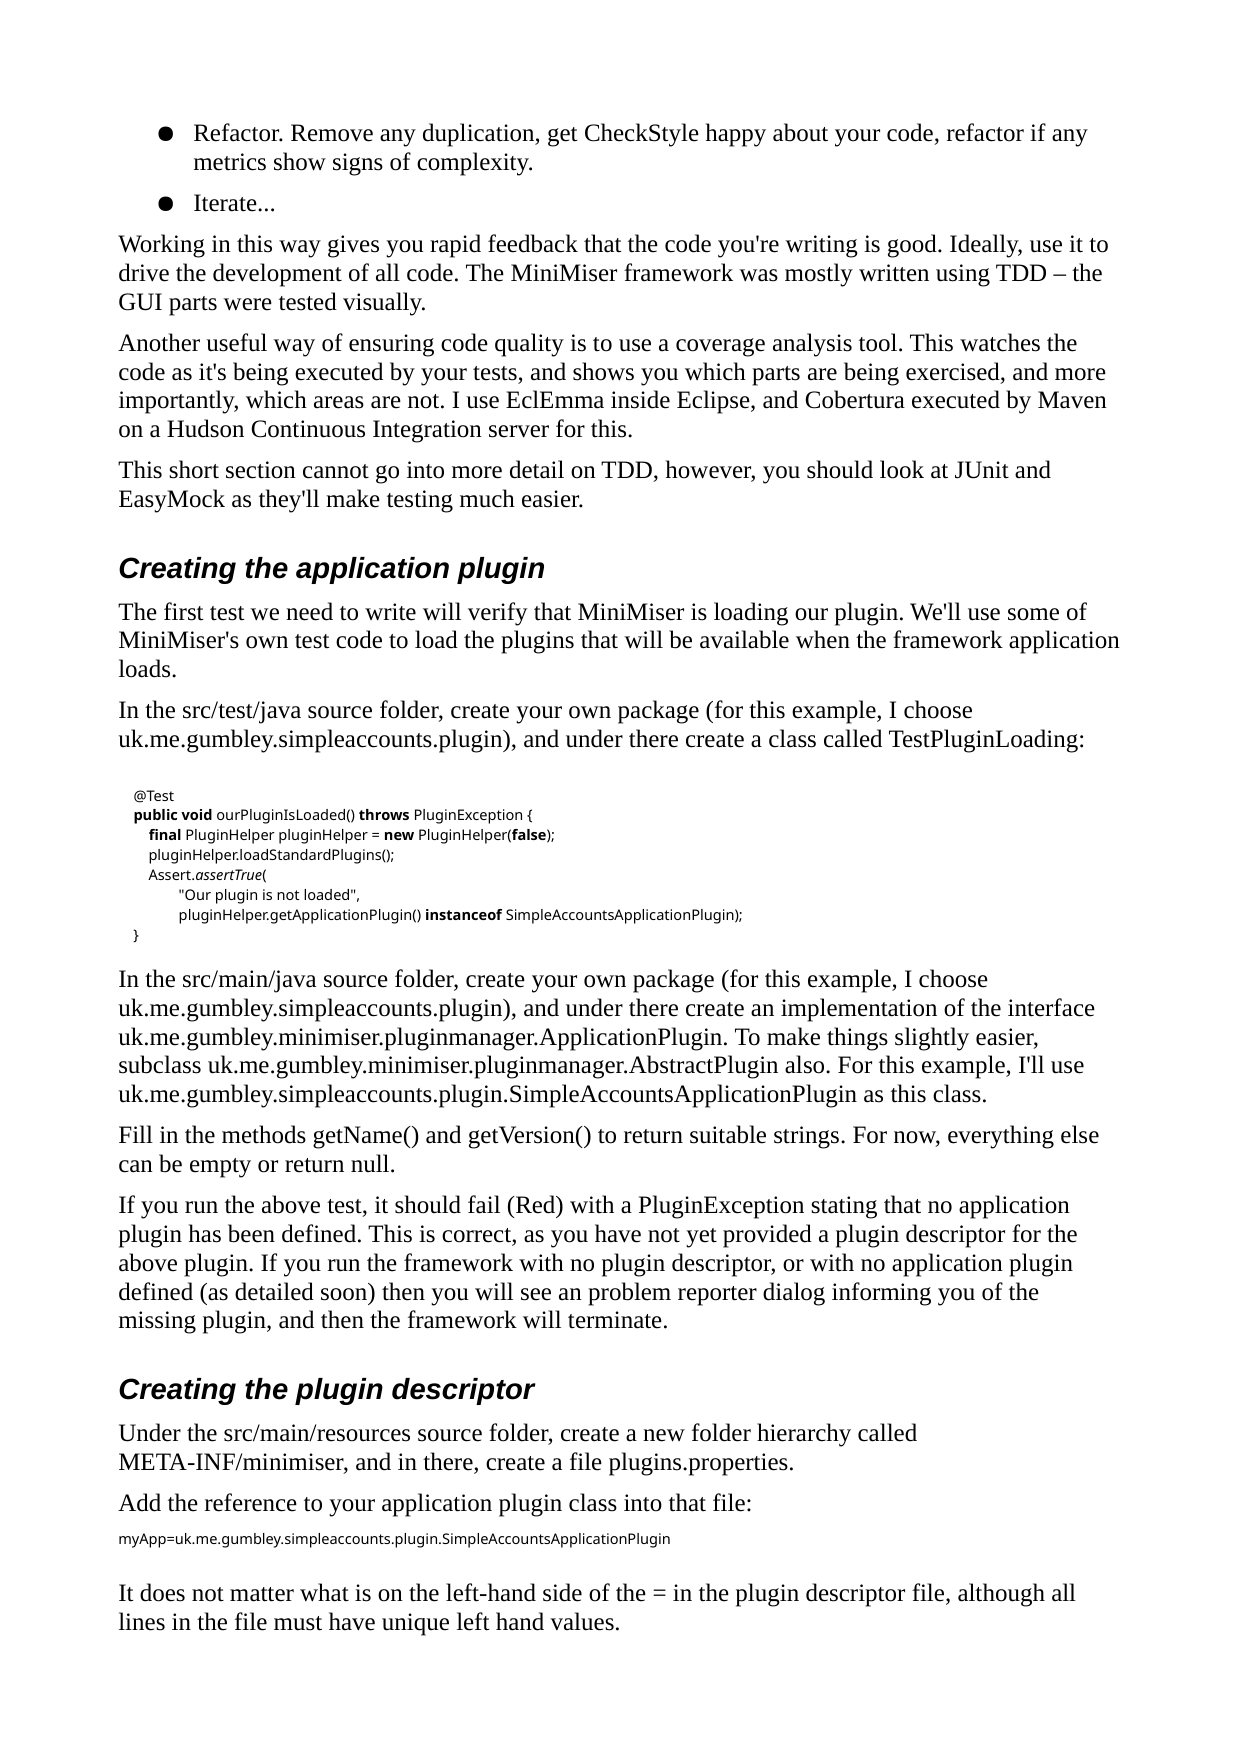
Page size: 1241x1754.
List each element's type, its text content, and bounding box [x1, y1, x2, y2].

text If you run the above test, it should fail (Red) with a PluginException stating that no application plugin has been defined. This is correct, as you have not yet provided a plugin descriptor for the above plugin. If you run the framework with no plugin descriptor, or with no application plugin defined (as detailed soon) then you will see an problem reporter dialog informing you of the missing plugin, and then the framework will terminate. [118, 1191, 1122, 1334]
text It does not matter what is on the left-hand side of the = in the plugin descriptor file, although all lines in the file must have unique left hand values. [118, 1578, 1122, 1635]
text In the src/test/java source folder, create your own package (for this example, I choose uk.me.gumbley.simpleaccounts.plugin), and under there create a class called TestPluginLoading: [118, 695, 1122, 753]
list Refactor. Remove any duplication, get CheckStyle happy about your code, refactor if any metrics show signs of complexity. [156, 118, 1122, 176]
text Add the reference to your application plugin class into that file: [118, 1488, 1122, 1517]
text } [118, 924, 1122, 944]
text This short section cannot go into more detail on TDD, however, you should look at JUnit and EasyMock as they'll make testing much easier. [118, 456, 1122, 513]
text Another useful way of ensuring code quality is to use a coverage analysis tool. This watches the code as it's being executed by your tests, and shows you which parts are being exercised, and more importantly, which areas are not. I use EclEmma inside Eclipse, and Cobertura executed by Maven on a Hudson Continuous Integration server for this. [118, 328, 1122, 443]
subtitle Creating the plugin descriptor [118, 1372, 1122, 1405]
subtitle Creating the application plugin [118, 551, 1122, 584]
text Fill in the methods getName() and getVersion() to return suitable strings. For now, everything else can be empty or return null. [118, 1121, 1122, 1178]
text myApp=uk.me.gumbley.simpleaccounts.plugin.SimpleAccountsApplicationPlugin [118, 1529, 1122, 1549]
text "Our plugin is not loaded", [118, 885, 1122, 905]
text Assert.assertTrue( [118, 865, 1122, 885]
list Iterate... [156, 188, 1122, 217]
text @Test [118, 785, 1122, 805]
text pluginHelper.getApplicationPlugin() instanceof SimpleAccountsApplicationPlugin); [118, 905, 1122, 924]
text Working in this way gives you rapid feedback that the code you're writing is good. Ideally, use it to drive the development of all code. The MiniMiser framework was mostly written using TDD – the GUI parts were tested visually. [118, 229, 1122, 316]
text Under the src/main/resources source folder, create a new folder hierarchy called META-INF/minimiser, and in there, create a file plugins.properties. [118, 1418, 1122, 1475]
text In the src/main/java source folder, create your own package (for this example, I choose uk.me.gumbley.simpleaccounts.plugin), and under there create an implementation of the interface uk.me.gumbley.minimiser.pluginmanager.ApplicationPlugin. To make things slightly easier, subclass uk.me.gumbley.minimiser.pluginmanager.AbstractPlugin also. For this example, I'll use uk.me.gumbley.simpleaccounts.plugin.SimpleAccountsApplicationPlugin as this class. [118, 964, 1122, 1108]
text final PluginHelper pluginHelper = new PluginHelper(false); [118, 825, 1122, 845]
text public void ourPluginIsLoaded() throws PluginException { [118, 805, 1122, 825]
text The first test we need to write will verify that MiniMiser is loading our plugin. We'll use some of MiniMiser's own test code to load the plugins that will be available when the framework application loads. [118, 597, 1122, 683]
text pluginHelper.loadStandardPlugins(); [118, 845, 1122, 865]
